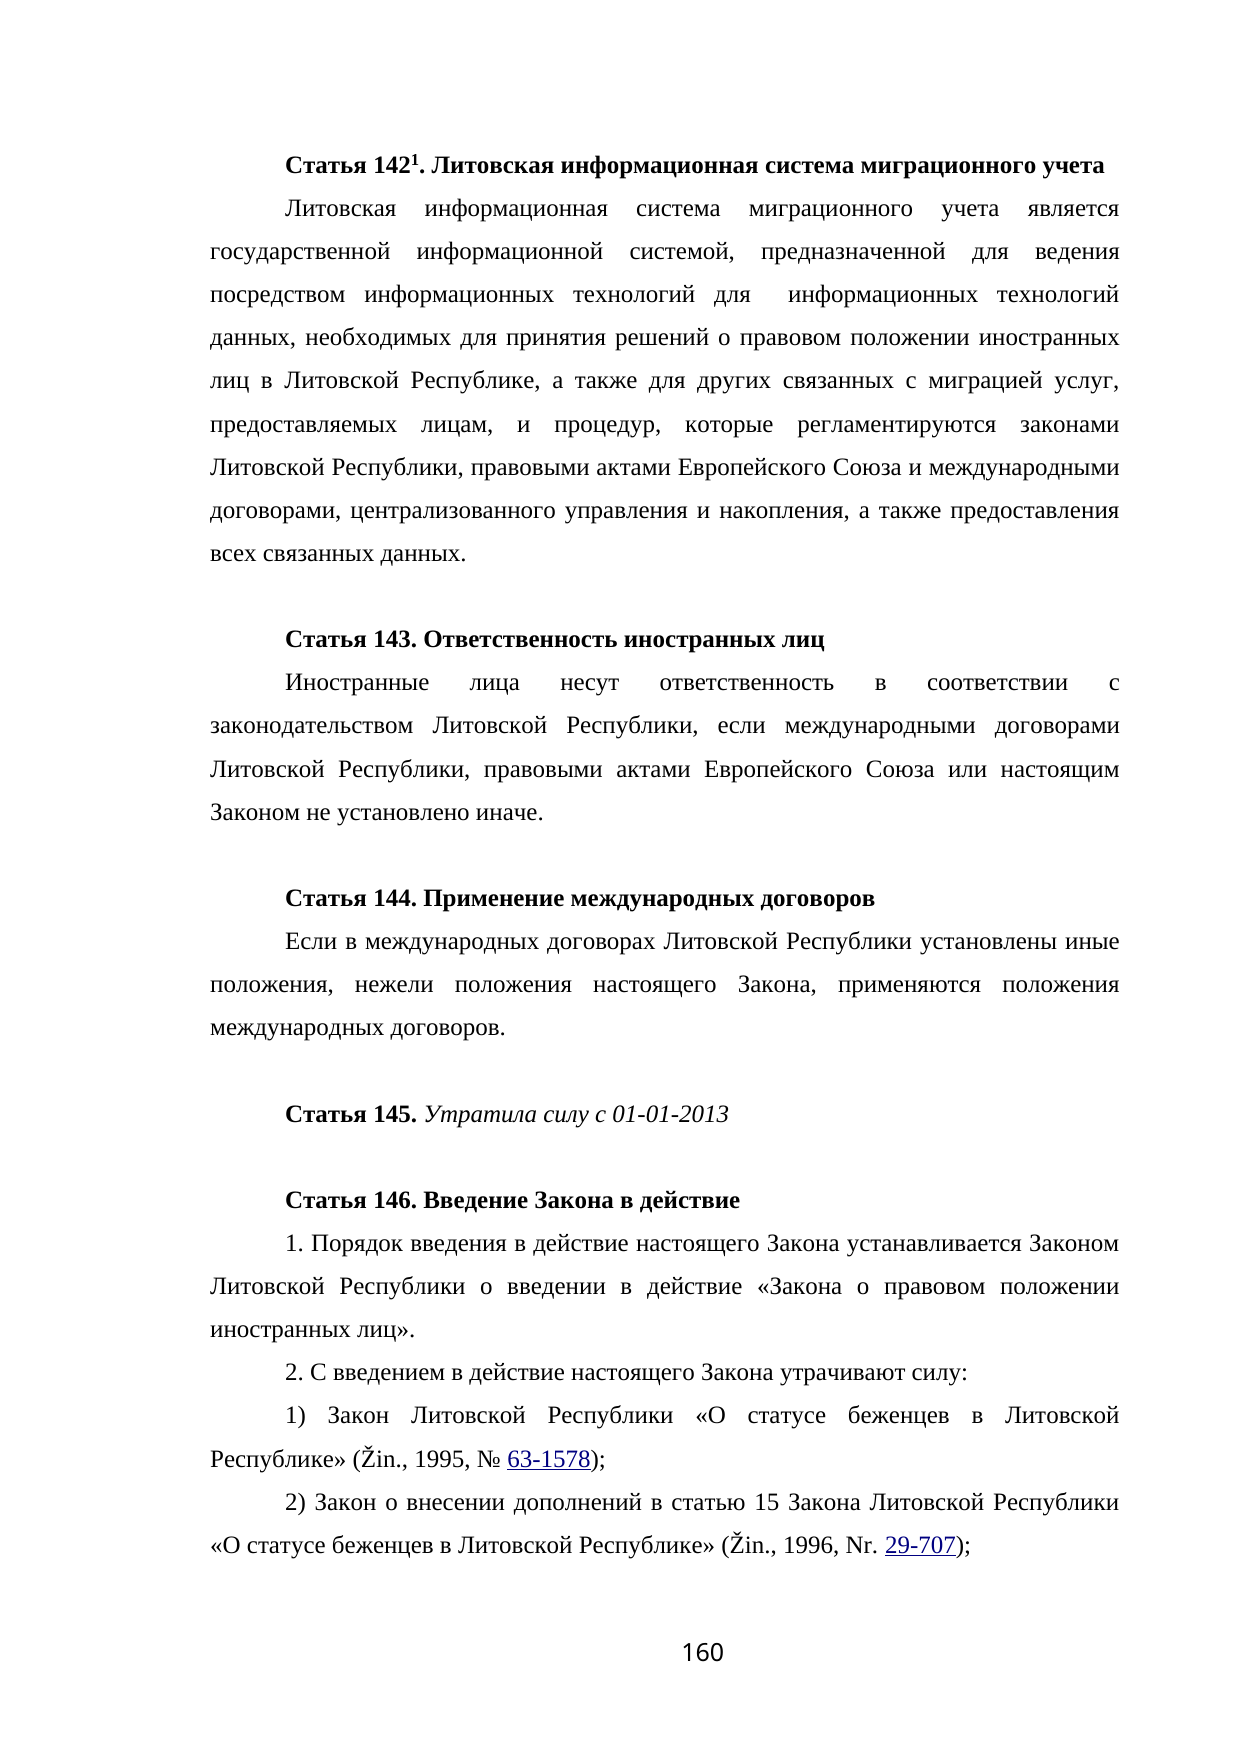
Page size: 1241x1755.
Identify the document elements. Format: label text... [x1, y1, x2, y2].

text Статья 1421. Литовская информационная система миграционного учета [210, 150, 1120, 179]
text Статья 143. Ответственность иностранных лиц [210, 624, 1120, 653]
text Статья 145. Утратила силу с 01-01-2013 [210, 1099, 1120, 1127]
text Если в международных договорах Литовской Республики установлены иные положения, нежели положения настоящего Закона, применяются положения международных договоров. [210, 926, 1120, 1041]
text Литовская информационная система миграционного учета является государственной информационной системой, предназначенной для ведения посредством информационных технологий для информационных технологий данных, необходимых для принятия решений о правовом положении иностранных лиц в Литовской Республике, а также для других связанных с миграцией услуг, предоставляемых лицам, и процедур, которые регламентируются законами Литовской Республики, правовыми актами Европейского Союза и международными договорами, централизованного управления и накопления, а также предоставления всех связанных данных. [210, 193, 1120, 567]
text Иностранные лица несут ответственность в соответствии с законодательством Литовской Республики, если международными договорами Литовской Республики, правовыми актами Европейского Союза или настоящим Законом не установлено иначе. [210, 667, 1120, 826]
text Статья 144. Применение международных договоров [210, 883, 1120, 912]
text 1. Порядок введения в действие настоящего Закона устанавливается Законом Литовской Республики о введении в действие «Закона о правовом положении иностранных лиц». [210, 1228, 1120, 1343]
text 2) Закон о внесении дополнений в статью 15 Закона Литовской Республики «О статусе беженцев в Литовской Республике» (Žin., 1996, Nr. 29-707); [210, 1487, 1120, 1559]
text 2. С введением в действие настоящего Закона утрачивают силу: [210, 1357, 1120, 1386]
text 1) Закон Литовской Республики «О статусе беженцев в Литовской Республике» (Žin., 1995, № 63-1578); [210, 1401, 1120, 1472]
text Статья 146. Введение Закона в действие [210, 1185, 1120, 1214]
